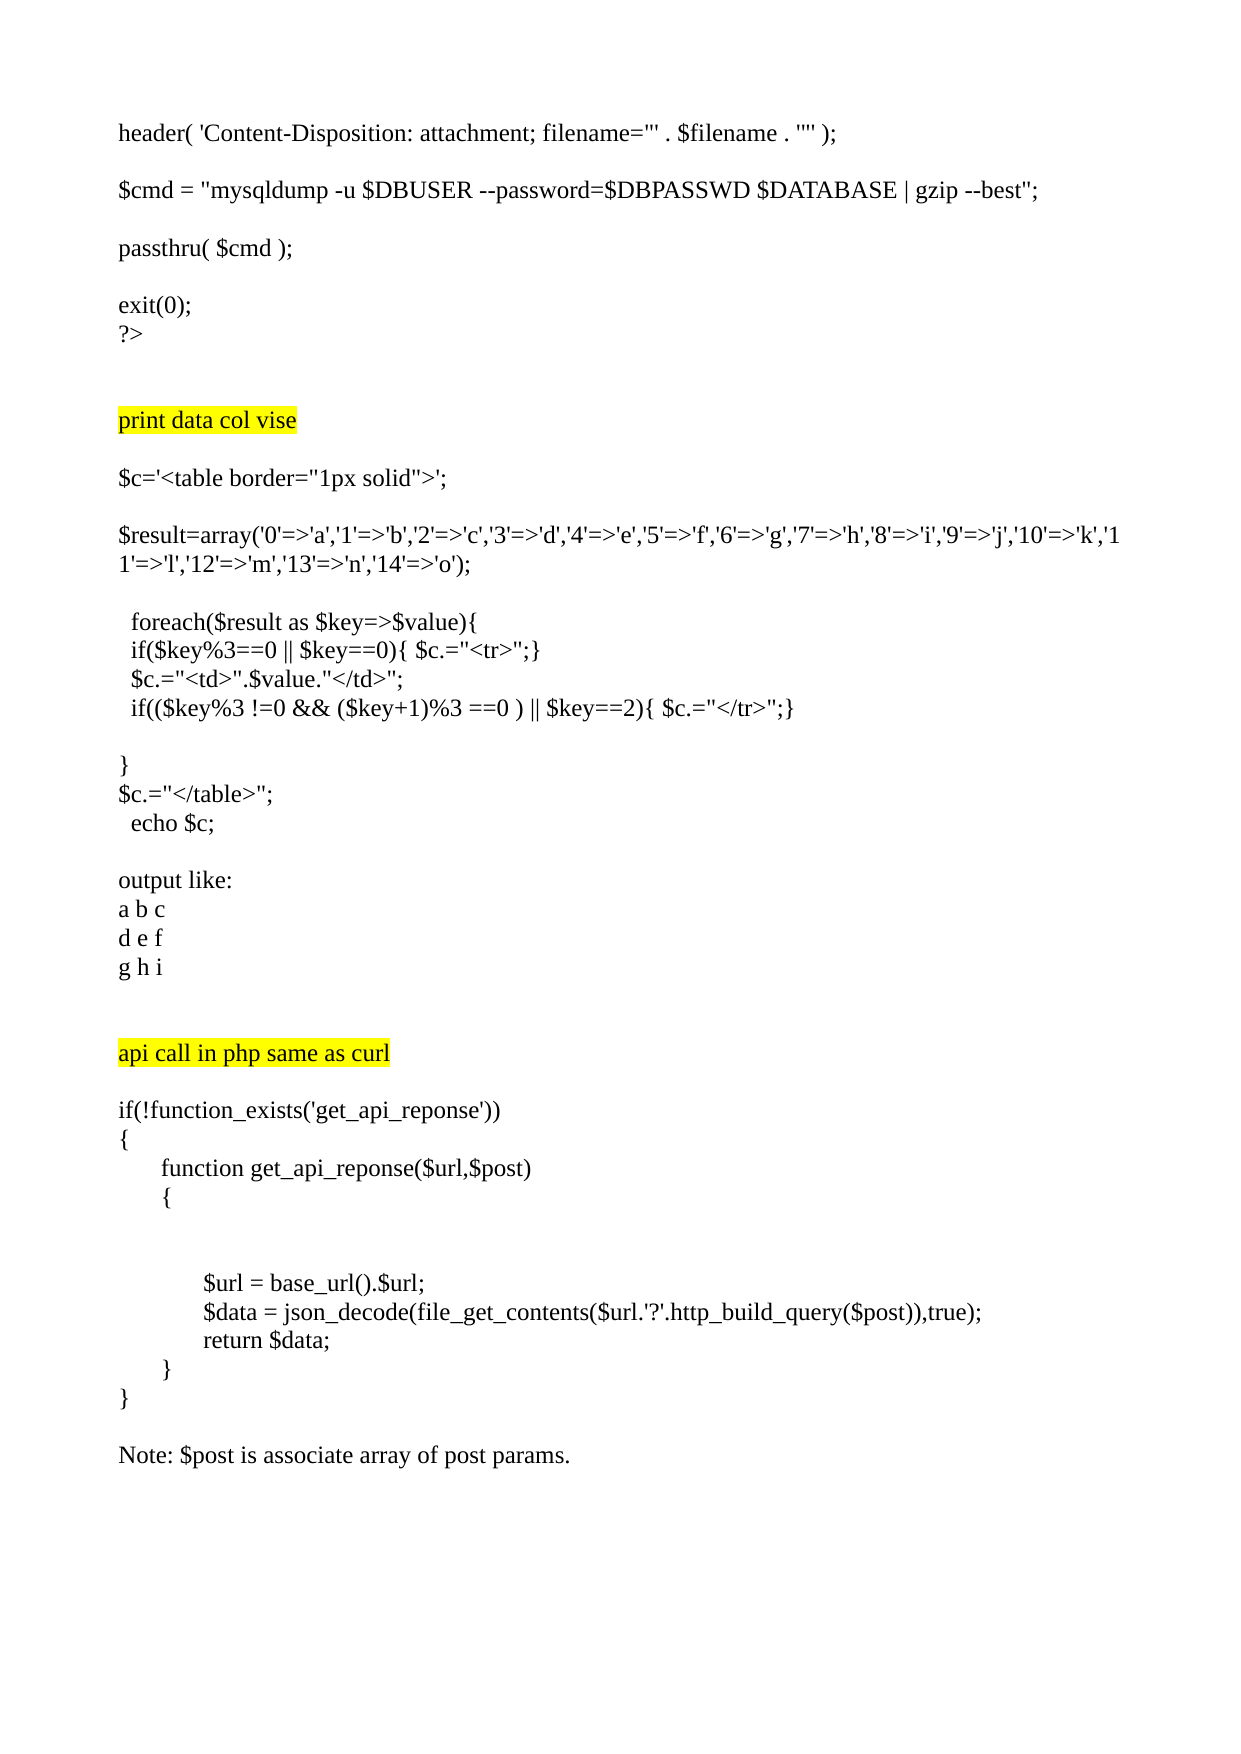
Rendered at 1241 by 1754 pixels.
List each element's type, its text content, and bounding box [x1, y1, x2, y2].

text } [118, 751, 1122, 779]
text $c.="</table>"; [118, 779, 1122, 808]
text echo $c; [118, 808, 1122, 837]
text $url = base_url().$url; [118, 1268, 1122, 1297]
text Note: $post is associate array of post params. [118, 1441, 1122, 1469]
text if(!function_exists('get_api_reponse')) [118, 1096, 1122, 1124]
text $c='<table border="1px solid">'; [118, 463, 1122, 492]
text api call in php same as curl [118, 1038, 1122, 1067]
text header( 'Content-Disposition: attachment; filename="' . $filename . '"' ); [118, 118, 1122, 147]
text a b c [118, 894, 1122, 923]
text foreach($result as $key=>$value){ [118, 607, 1122, 636]
text function get_api_reponse($url,$post) [118, 1153, 1122, 1182]
text { [118, 1124, 1122, 1153]
text g h i [118, 952, 1122, 981]
text return $data; [118, 1326, 1122, 1354]
text d e f [118, 923, 1122, 952]
text $data = json_decode(file_get_contents($url.'?'.http_build_query($post)),true); [118, 1297, 1122, 1326]
text if($key%3==0 || $key==0){ $c.="<tr>";} [118, 636, 1122, 664]
text $c.="<td>".$value."</td>"; [118, 664, 1122, 693]
text output like: [118, 866, 1122, 894]
text } [118, 1354, 1122, 1383]
text exit(0); [118, 291, 1122, 319]
text passthru( $cmd ); [118, 233, 1122, 262]
text $cmd = "mysqldump -u $DBUSER --password=$DBPASSWD $DATABASE | gzip --best"; [118, 176, 1122, 204]
text $result=array('0'=>'a','1'=>'b','2'=>'c','3'=>'d','4'=>'e','5'=>'f','6'=>'g','7'=>'h','8'=>'i','9'=>'j','10'=>'k','11'=>'l','12'=>'m','13'=>'n','14'=>'o'); [118, 521, 1122, 578]
text { [118, 1182, 1122, 1211]
text } [118, 1383, 1122, 1412]
text print data col vise [118, 406, 1122, 434]
text ?> [118, 319, 1122, 348]
text if(($key%3 !=0 && ($key+1)%3 ==0 ) || $key==2){ $c.="</tr>";} [118, 693, 1122, 722]
